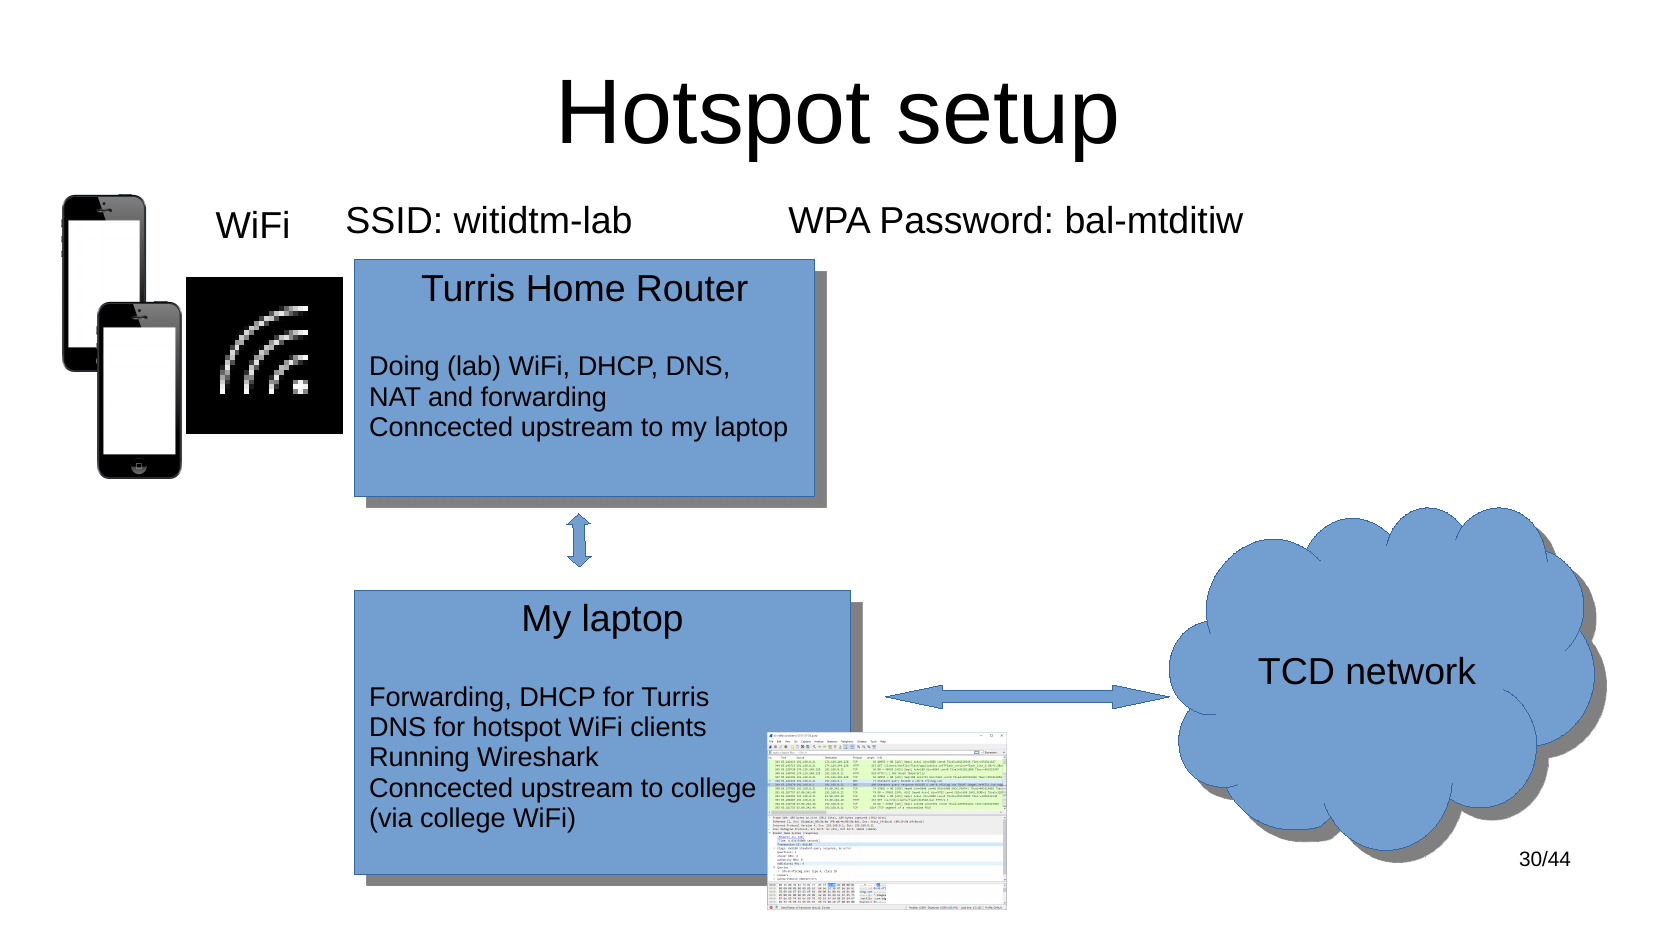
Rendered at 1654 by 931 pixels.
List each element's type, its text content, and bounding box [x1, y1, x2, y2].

picture [59, 194, 184, 479]
text_box TCD network [1169, 507, 1595, 851]
text_box SSID: witidtm-lab WPA Password: bal-mtditiw [330, 192, 1571, 250]
text_box [566, 513, 592, 567]
text_box Turris Home Router Doing (lab) WiFi, DHCP, DNS, NAT and forwarding Conncected upstream to my laptop [354, 259, 815, 497]
text_box My laptop Forwarding, DHCP for Turris DNS for hotspot WiFi clients Running Wireshark Conncected upstream to college (via college WiFi) [354, 590, 851, 875]
title Hotspot setup [94, 33, 1583, 189]
text_box [885, 685, 1170, 709]
picture [767, 732, 1007, 910]
picture [186, 277, 343, 434]
text_box WiFi [200, 197, 308, 254]
